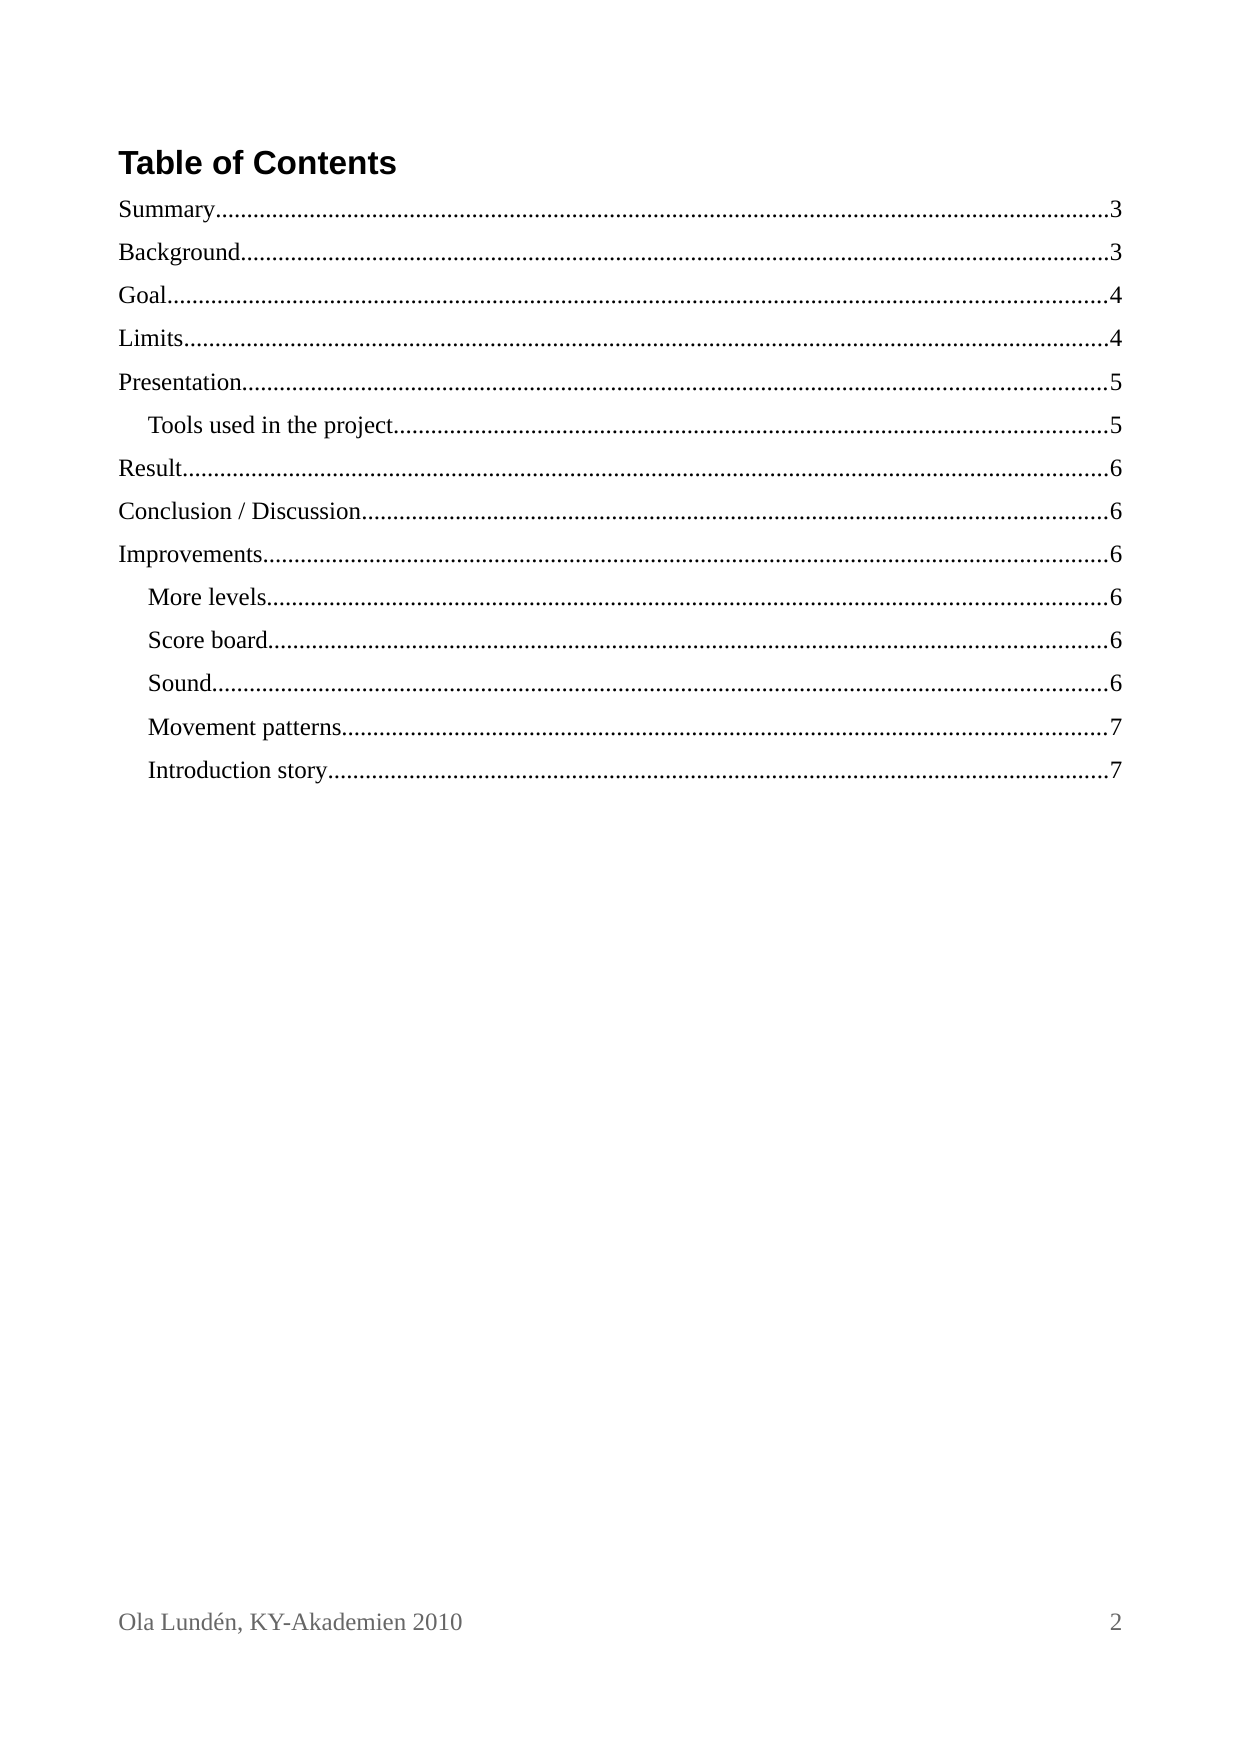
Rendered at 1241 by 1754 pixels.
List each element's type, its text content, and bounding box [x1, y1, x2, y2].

text Summary 3 [118, 194, 1122, 223]
text More levels 6 [148, 582, 1122, 611]
text Result 6 [118, 453, 1122, 482]
text Background 3 [118, 237, 1122, 266]
text Movement patterns 7 [148, 712, 1122, 740]
text Goal 4 [118, 280, 1122, 309]
text Sound 6 [148, 668, 1122, 697]
text Introduction story 7 [148, 755, 1122, 783]
text Improvements 6 [118, 539, 1122, 568]
text Tools used in the project 5 [148, 410, 1122, 438]
subtitle Table of Contents [118, 143, 1122, 182]
text Score board 6 [148, 625, 1122, 654]
text Limits 4 [118, 323, 1122, 352]
text Conclusion / Discussion 6 [118, 496, 1122, 525]
text Presentation 5 [118, 367, 1122, 395]
